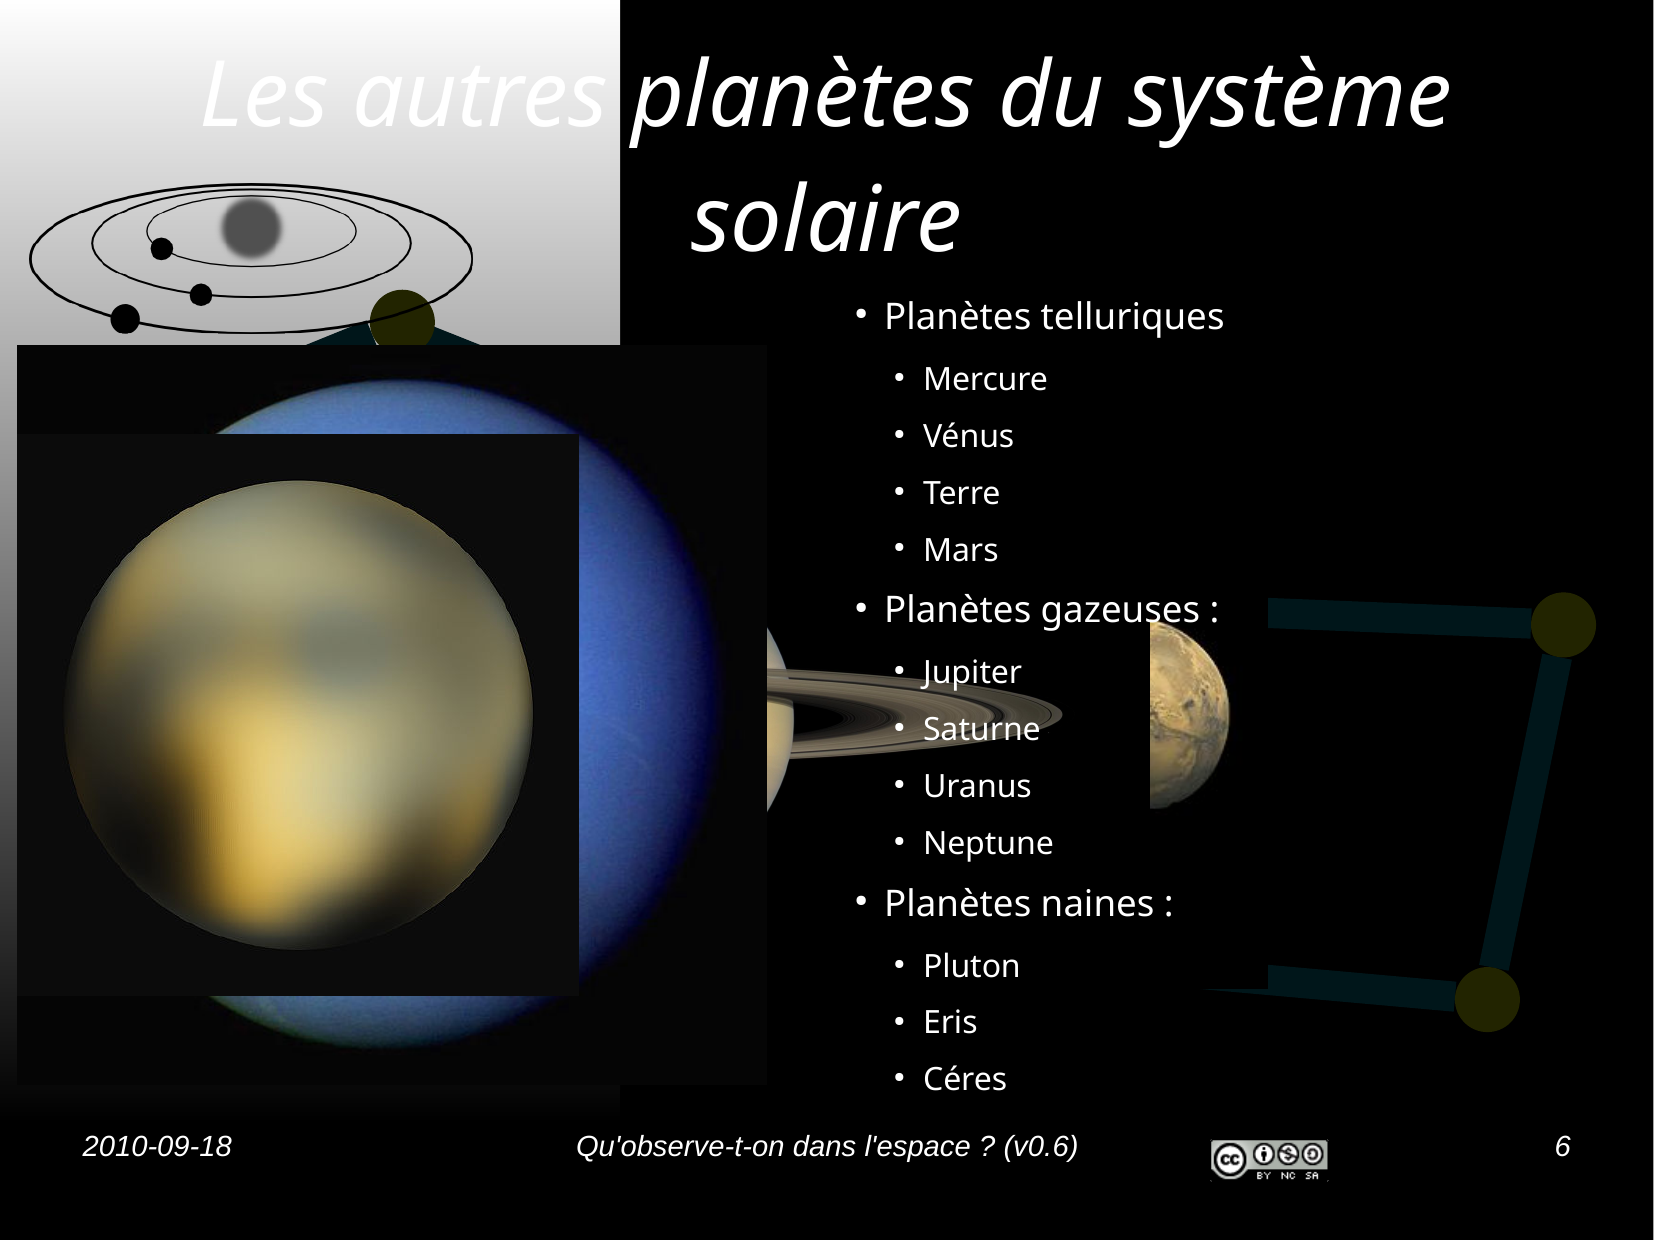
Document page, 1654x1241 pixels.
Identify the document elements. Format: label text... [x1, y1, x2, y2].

title Les autres planètes du système solaire [82, 23, 1571, 283]
picture [1210, 1139, 1329, 1182]
list Planètes telluriques Mercure Vénus Terre Mars Planètes gazeuses : Jupiter Saturne Uranus Neptune Planètes naines : Pluton Eris Céres [845, 290, 1572, 1109]
picture [17, 183, 845, 1125]
